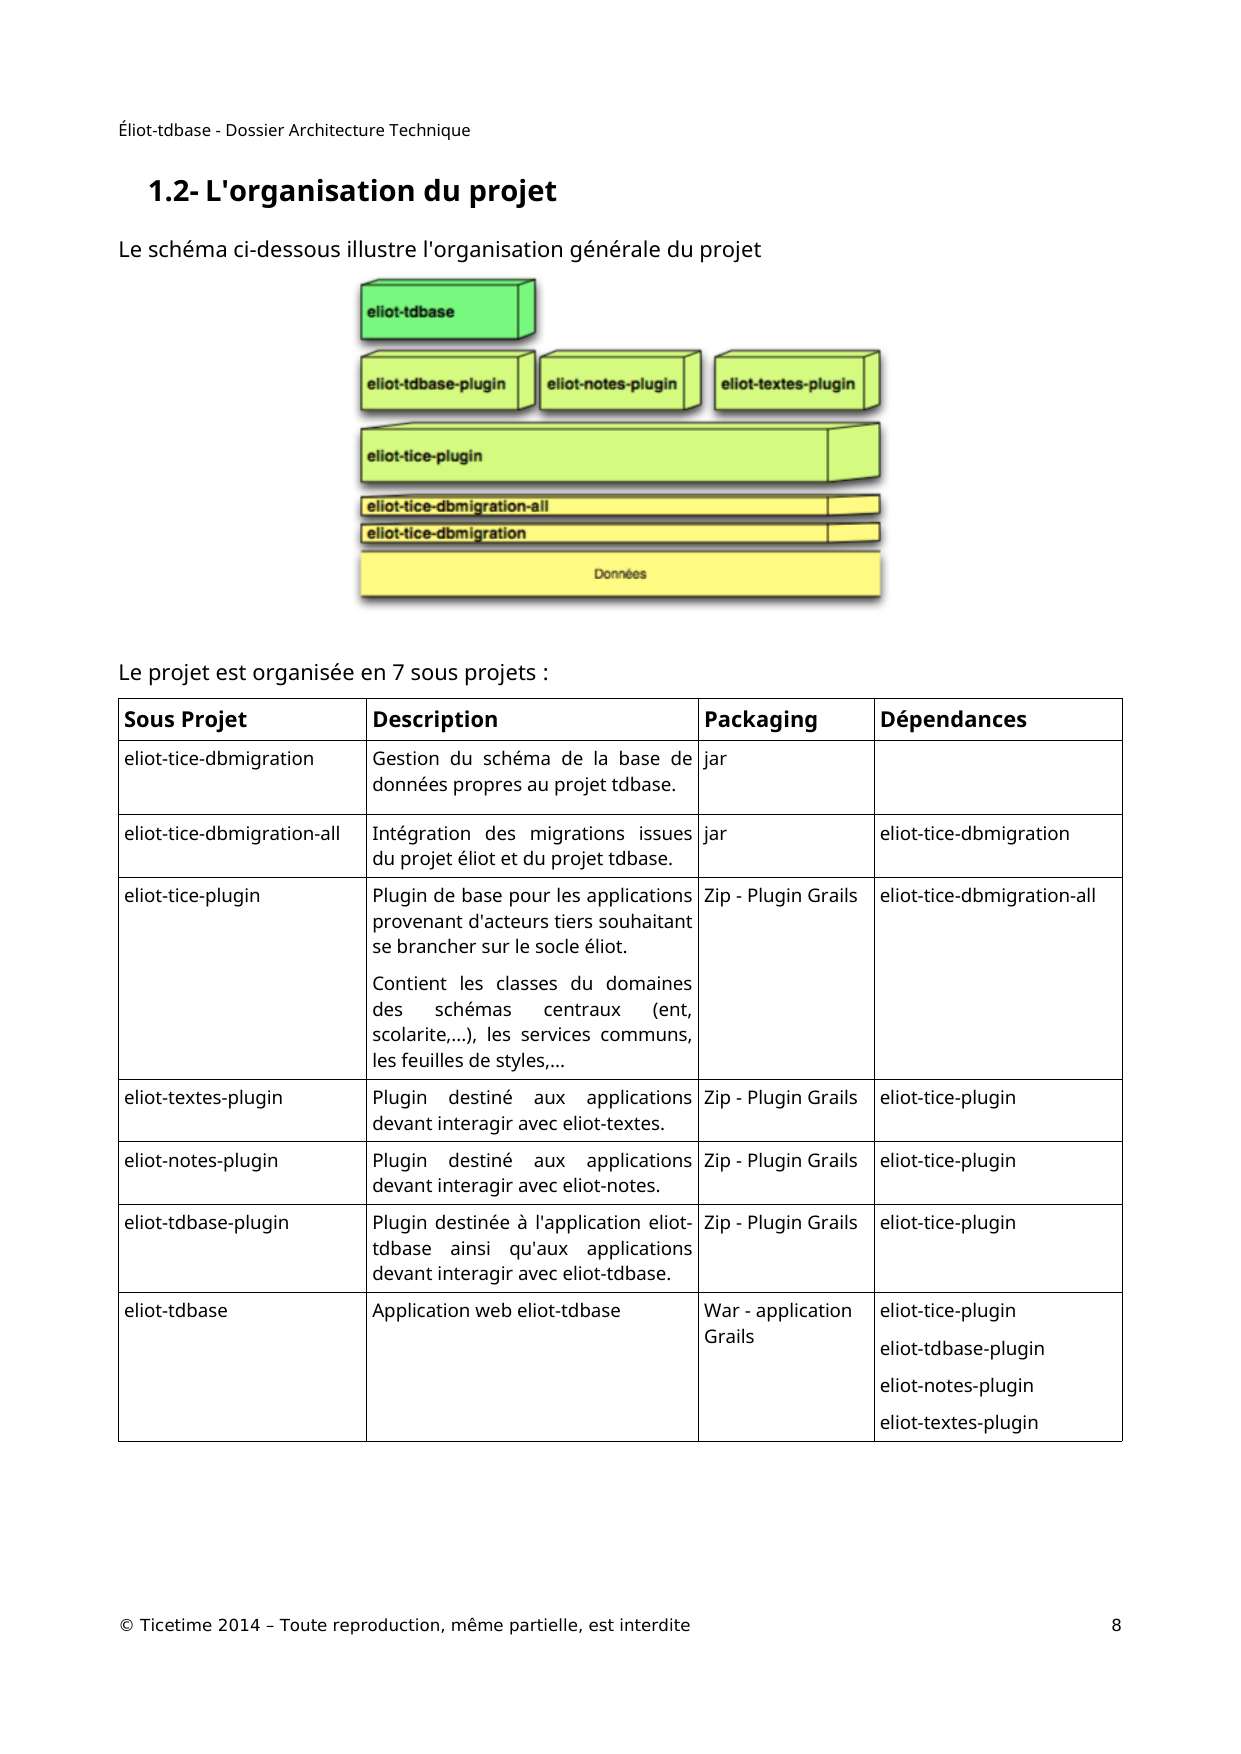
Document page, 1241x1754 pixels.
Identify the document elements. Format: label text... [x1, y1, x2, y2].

text Le schéma ci-dessous illustre l'organisation générale du projet [118, 234, 1122, 264]
table_cell eliot-tice-plugin [875, 1142, 1122, 1204]
table_cell eliot-tice-dbmigration [119, 741, 366, 814]
table_cell Zip - Plugin Grails [699, 1080, 874, 1141]
table_cell jar [699, 815, 874, 877]
table_cell eliot-textes-plugin [119, 1080, 366, 1141]
table_header Sous Projet [119, 699, 366, 740]
table_cell Plugin destiné aux applications devant interagir avec eliot-textes. [367, 1080, 698, 1141]
table_cell eliot-tdbase [119, 1293, 366, 1441]
table_cell War - application Grails [699, 1293, 874, 1441]
table_cell eliot-tice-dbmigration-all [875, 878, 1122, 1079]
table_header Description [367, 699, 698, 740]
table_cell Zip - Plugin Grails [699, 1205, 874, 1292]
table_cell eliot-tice-dbmigration [875, 815, 1122, 877]
table_cell eliot-tice-plugin [875, 1205, 1122, 1292]
table_cell eliot-tice-plugin [119, 878, 366, 1079]
table_cell Intégration des migrations issues du projet éliot et du projet tdbase. [367, 815, 698, 877]
table_cell Plugin destiné aux applications devant interagir avec eliot-notes. [367, 1142, 698, 1204]
table_header Packaging [699, 699, 874, 740]
table_cell Gestion du schéma de la base de données propres au projet tdbase. [367, 741, 698, 814]
table_cell jar [699, 741, 874, 814]
subtitle L'organisation du projet [118, 171, 1122, 210]
table_cell Plugin destinée à l'application eliot-tdbase ainsi qu'aux applications devant interagir avec eliot-tdbase. [367, 1205, 698, 1292]
table_cell [875, 741, 1122, 814]
table_cell Zip - Plugin Grails [699, 1142, 874, 1204]
table_header Dépendances [875, 699, 1122, 740]
picture [346, 270, 894, 615]
table_cell Zip - Plugin Grails [699, 878, 874, 1079]
table_cell eliot-tdbase-plugin [119, 1205, 366, 1292]
table_cell eliot-notes-plugin [119, 1142, 366, 1204]
table_cell Application web eliot-tdbase [367, 1293, 698, 1441]
table_cell eliot-tice-plugin eliot-tdbase-plugin eliot-notes-plugin eliot-textes-plugin [875, 1293, 1122, 1441]
table_cell eliot-tice-plugin [875, 1080, 1122, 1141]
table_cell Plugin de base pour les applications provenant d'acteurs tiers souhaitant se brancher sur le socle éliot. Contient les classes du domaines des schémas centraux (ent, scolarite,...), les services communs, les feuilles de styles,... [367, 878, 698, 1079]
table_cell eliot-tice-dbmigration-all [119, 815, 366, 877]
text Le projet est organisée en 7 sous projets : [118, 656, 1122, 686]
